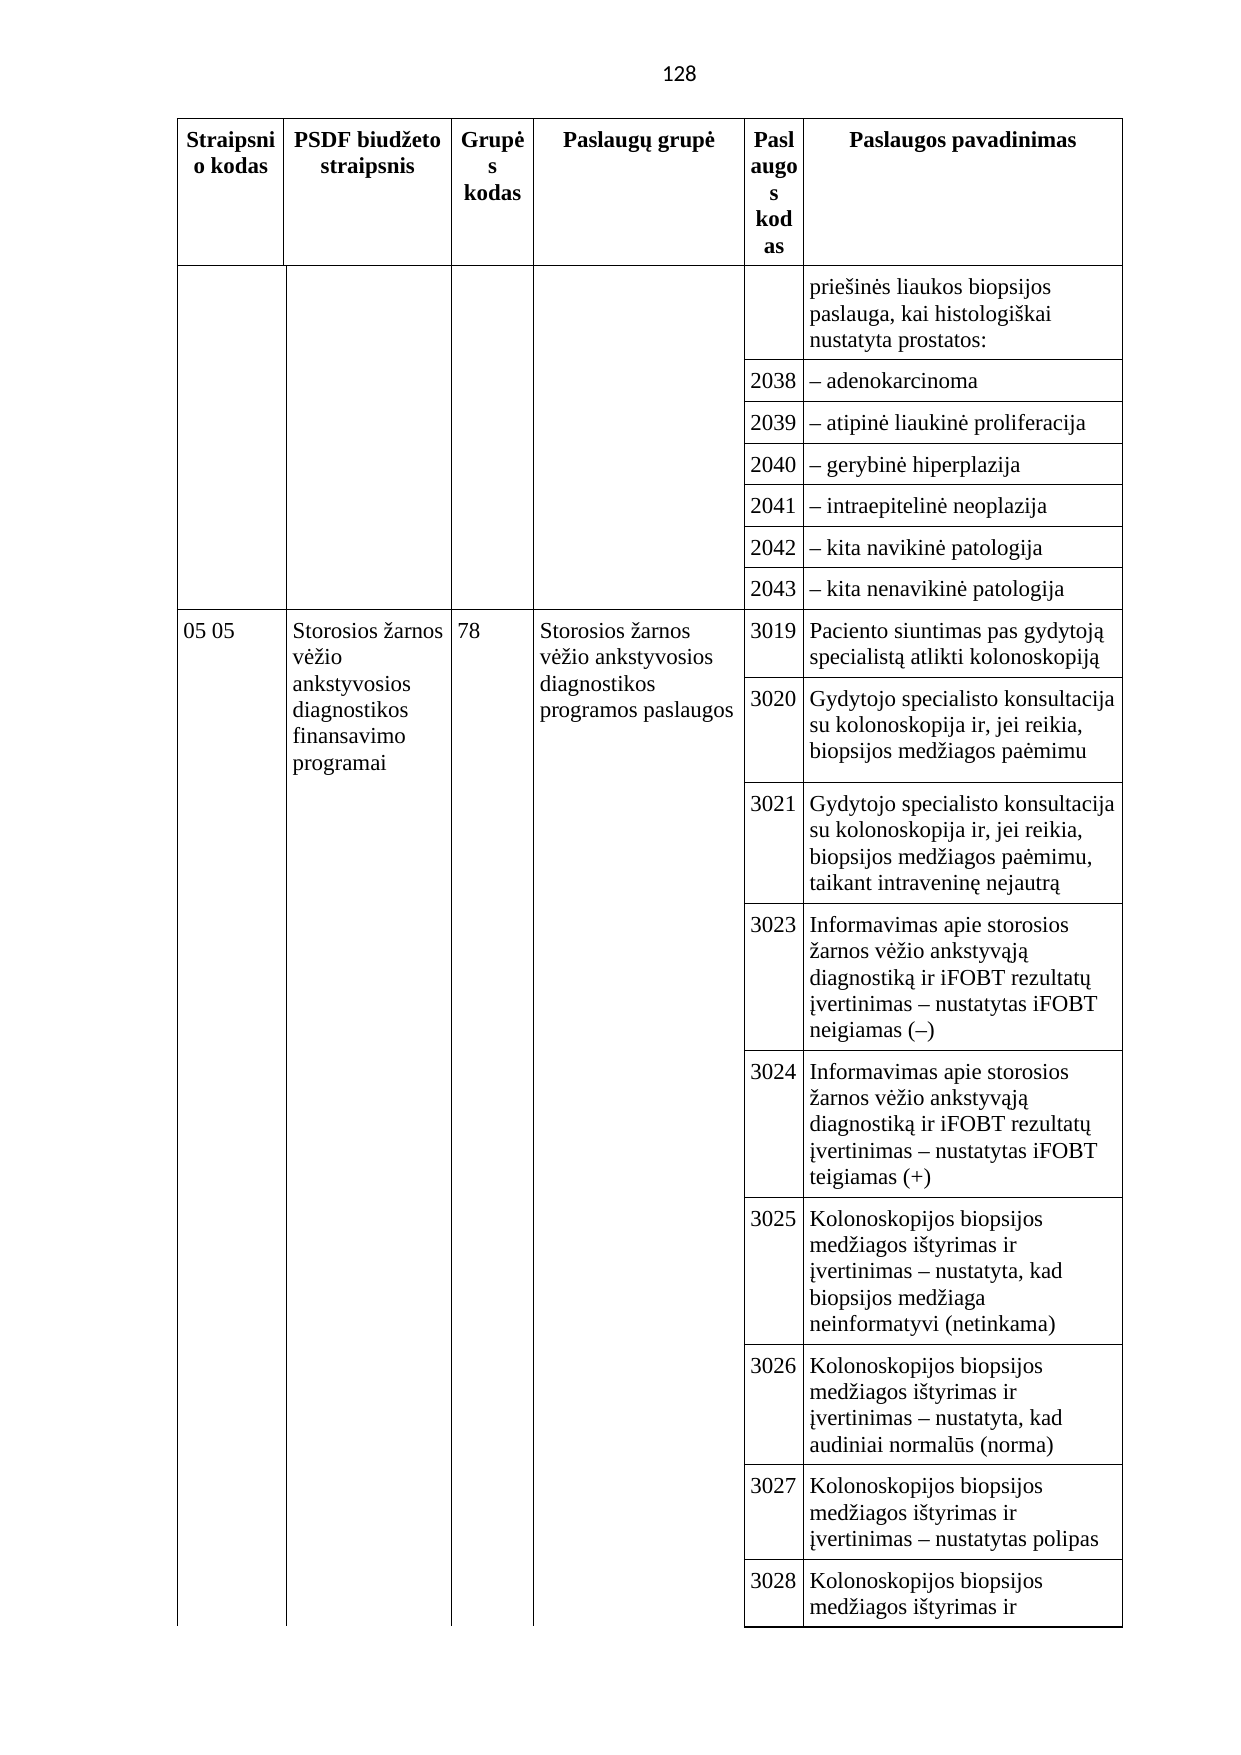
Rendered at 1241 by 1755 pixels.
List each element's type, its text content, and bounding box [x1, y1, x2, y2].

table_cell [287, 1344, 451, 1464]
table_cell 2038 [745, 360, 803, 401]
table_cell [178, 484, 286, 526]
table_cell – adenokarcinoma [804, 360, 1122, 401]
table_cell [452, 484, 533, 526]
table_cell [452, 782, 533, 903]
table_cell priešinės liaukos biopsijos paslauga, kai histologiškai nustatyta prostatos: [804, 266, 1122, 359]
table_cell [452, 359, 533, 401]
table_cell [452, 1464, 533, 1558]
table_cell [534, 1050, 744, 1197]
table_cell [178, 1050, 286, 1197]
table_cell [178, 401, 286, 442]
table_cell 3020 [745, 678, 803, 782]
table_cell [287, 266, 451, 359]
table_cell [452, 443, 533, 484]
table_cell [287, 443, 451, 484]
table_cell [452, 567, 533, 609]
table_cell [534, 401, 744, 442]
table_cell [452, 677, 533, 782]
table_cell [287, 782, 451, 903]
table_cell 2041 [745, 485, 803, 526]
table_cell Kolonoskopijos biopsijos medžiagos ištyrimas ir įvertinimas – nustatyta, kad audiniai normalūs (norma) [804, 1345, 1122, 1464]
table_cell [178, 1559, 286, 1626]
table_header Grupės kodas [452, 119, 533, 265]
table_cell 3026 [745, 1345, 803, 1464]
table_cell [534, 1344, 744, 1464]
table_cell Kolonoskopijos biopsijos medžiagos ištyrimas ir [804, 1560, 1122, 1626]
table_cell [178, 782, 286, 903]
table_cell Kolonoskopijos biopsijos medžiagos ištyrimas ir įvertinimas – nustatyta, kad biopsijos medžiaga neinformatyvi (netinkama) [804, 1198, 1122, 1344]
table_cell 3023 [745, 904, 803, 1050]
table_cell [452, 1050, 533, 1197]
table_cell – gerybinė hiperplazija [804, 444, 1122, 484]
table_cell [534, 567, 744, 609]
table_cell 2043 [745, 568, 803, 609]
table_cell [178, 526, 286, 567]
table_cell [452, 401, 533, 442]
table_cell [287, 567, 451, 609]
table_cell – kita navikinė patologija [804, 527, 1122, 567]
table_cell Kolonoskopijos biopsijos medžiagos ištyrimas ir įvertinimas – nustatytas polipas [804, 1465, 1122, 1558]
table_cell Storosios žarnos vėžio ankstyvosios diagnostikos finansavimo programai [287, 610, 451, 782]
table_cell [178, 567, 286, 609]
table_cell 78 [452, 610, 533, 677]
table_cell Informavimas apie storosios žarnos vėžio ankstyvąją diagnostiką ir iFOBT rezultatų įvertinimas – nustatytas iFOBT teigiamas (+) [804, 1051, 1122, 1197]
table_cell [178, 1464, 286, 1558]
table_cell [287, 903, 451, 1050]
table_cell 3021 [745, 783, 803, 903]
table_cell – kita nenavikinė patologija [804, 568, 1122, 609]
table_cell [287, 1050, 451, 1197]
table_cell [178, 266, 286, 359]
table_cell Gydytojo specialisto konsultacija su kolonoskopija ir, jei reikia, biopsijos medžiagos paėmimu [804, 678, 1122, 782]
table_cell 3024 [745, 1051, 803, 1197]
table_header Paslaugos kodas [745, 119, 803, 265]
table_cell [452, 903, 533, 1050]
table_cell – atipinė liaukinė proliferacija [804, 402, 1122, 442]
table_cell [534, 903, 744, 1050]
table_cell [452, 1197, 533, 1344]
table_cell [534, 782, 744, 903]
table_cell [534, 1559, 744, 1626]
table_header Paslaugos pavadinimas [804, 119, 1122, 265]
table_cell 3028 [745, 1560, 803, 1626]
table_cell [287, 359, 451, 401]
table_cell 3027 [745, 1465, 803, 1558]
table_cell Paciento siuntimas pas gydytoją specialistą atlikti kolonoskopiją [804, 610, 1122, 677]
table_cell [534, 526, 744, 567]
table_cell [534, 359, 744, 401]
table_cell 2042 [745, 527, 803, 567]
table_cell [534, 1197, 744, 1344]
table_cell [178, 359, 286, 401]
table_cell [534, 443, 744, 484]
table_cell Storosios žarnos vėžio ankstyvosios diagnostikos programos paslaugos [534, 610, 744, 782]
table_cell 3019 [745, 610, 803, 677]
table_cell 05 05 [178, 610, 286, 677]
table_cell Informavimas apie storosios žarnos vėžio ankstyvąją diagnostiką ir iFOBT rezultatų įvertinimas – nustatytas iFOBT neigiamas (–) [804, 904, 1122, 1050]
table_cell [178, 903, 286, 1050]
table_cell [178, 1344, 286, 1464]
table_cell 3025 [745, 1198, 803, 1344]
table_cell – intraepitelinė neoplazija [804, 485, 1122, 526]
table_cell [745, 266, 803, 359]
table_cell [178, 677, 286, 782]
table_cell [287, 1197, 451, 1344]
table_cell [452, 1559, 533, 1626]
table_cell [287, 401, 451, 442]
table_cell Gydytojo specialisto konsultacija su kolonoskopija ir, jei reikia, biopsijos medžiagos paėmimu, taikant intraveninę nejautrą [804, 783, 1122, 903]
table_cell [452, 266, 533, 359]
table_cell [287, 484, 451, 526]
table_cell [178, 1197, 286, 1344]
table_header PSDF biudžeto straipsnis [284, 119, 451, 265]
table_cell [534, 1464, 744, 1558]
table_header Straipsnio kodas [178, 119, 283, 265]
table_cell [287, 1464, 451, 1558]
table_cell [452, 1344, 533, 1464]
table_cell [452, 526, 533, 567]
table_cell [287, 526, 451, 567]
table_cell [287, 1559, 451, 1626]
table_cell [534, 484, 744, 526]
table_cell [178, 443, 286, 484]
table_header Paslaugų grupė [534, 119, 744, 265]
table_cell [534, 266, 744, 359]
table_cell 2040 [745, 444, 803, 484]
table_cell 2039 [745, 402, 803, 442]
